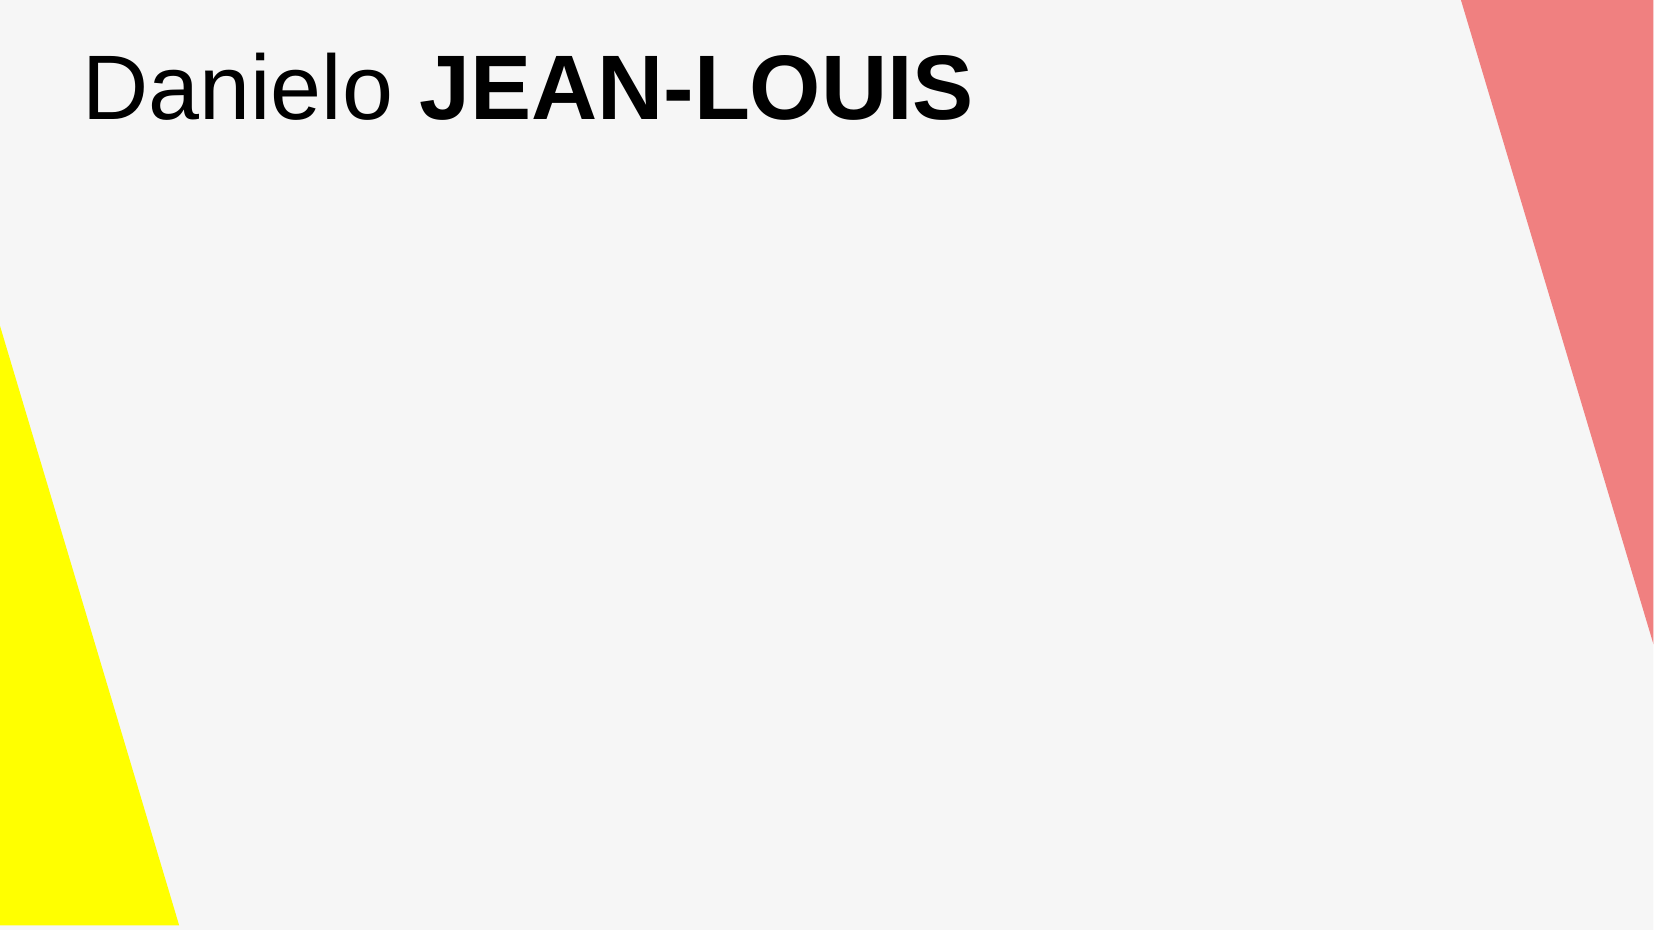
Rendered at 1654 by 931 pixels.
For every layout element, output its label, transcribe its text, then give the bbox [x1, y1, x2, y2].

text_box [0, 325, 180, 926]
text_box [1460, 0, 1654, 647]
subtitle Danielo JEAN-LOUIS [82, 36, 1532, 242]
